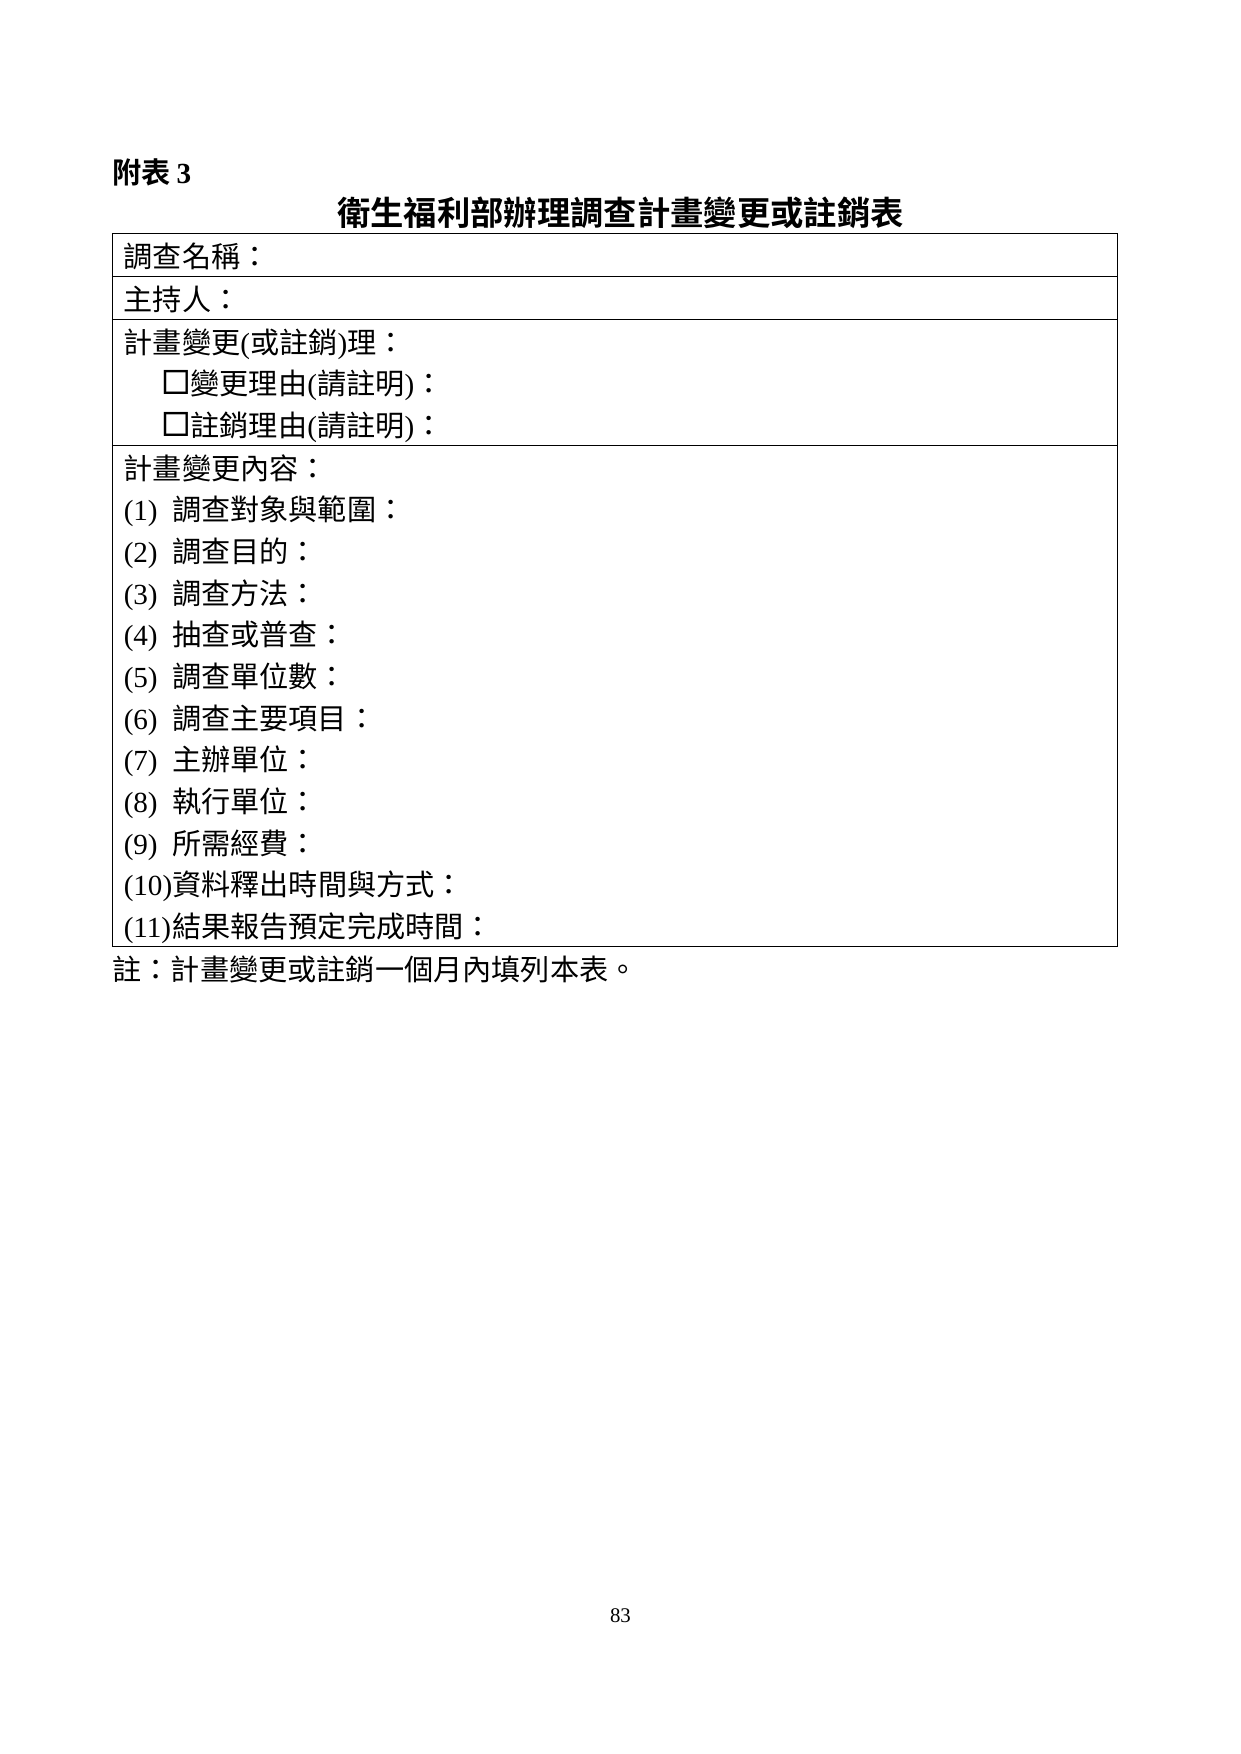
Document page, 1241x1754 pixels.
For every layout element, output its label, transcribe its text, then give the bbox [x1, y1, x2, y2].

text 註：計畫變更或註銷一個月內填列本表。 [112, 947, 1128, 988]
text 衛生福利部辦理調查計畫變更或註銷表 [112, 192, 1128, 233]
text 附表3 [112, 150, 1128, 192]
table_cell [442, 277, 1117, 319]
table_cell 計畫變更內容： 調查對象與範圍： 調查目的： 調查方法： 抽查或普查： 調查單位數： 調查主要項目： 主辦單位： 執行單位： 所需經費： 資料釋出時間與方式： 結果報告預定完成時間： [113, 446, 1117, 946]
table_header 調查名稱： [113, 234, 442, 276]
table_header [442, 234, 1117, 276]
table_cell 計畫變更(或註銷)理： 變更理由(請註明)： 註銷理由(請註明)： [113, 320, 1117, 445]
table_cell 主持人： [113, 277, 442, 319]
